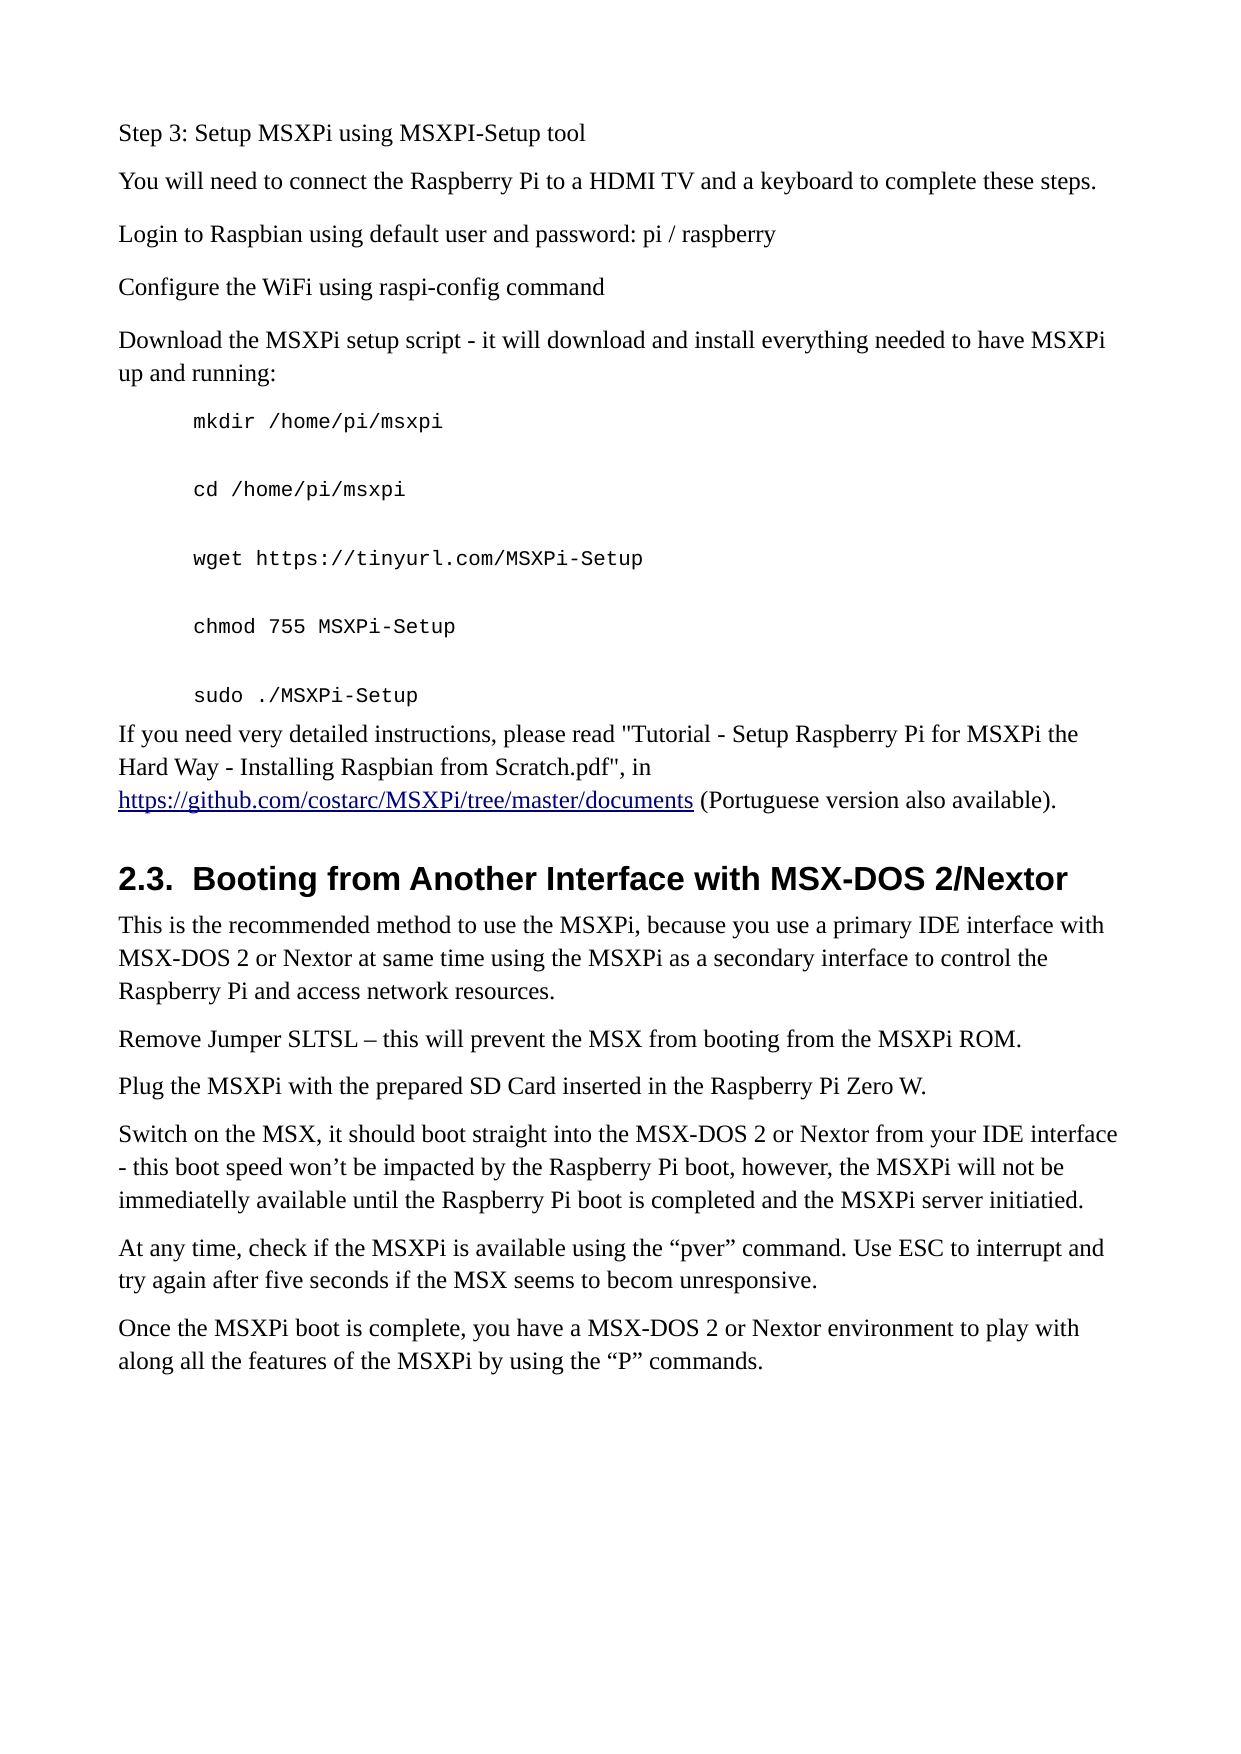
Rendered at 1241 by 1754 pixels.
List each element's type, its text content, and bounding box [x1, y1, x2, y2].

text Configure the WiFi using raspi-config command [118, 272, 1122, 301]
text You will need to connect the Raspberry Pi to a HDMI TV and a keyboard to complete these steps. [118, 166, 1122, 194]
text mkdir /home/pi/msxpi [118, 411, 1122, 434]
text chmod 755 MSXPi-Setup [118, 616, 1122, 640]
text Plug the MSXPi with the prepared SD Card inserted in the Raspberry Pi Zero W. [118, 1071, 1122, 1100]
text Remove Jumper SLTSL – this will prevent the MSX from booting from the MSXPi ROM. [118, 1024, 1122, 1052]
text sudo ./MSXPi-Setup [118, 685, 1122, 709]
text wget https://tinyurl.com/MSXPi-Setup [118, 548, 1122, 572]
text Switch on the MSX, it should boot straight into the MSX-DOS 2 or Nextor from your IDE interface - this boot speed won’t be impacted by the Raspberry Pi boot, however, the MSXPi will not be immediatelly available until the Raspberry Pi boot is completed and the MSXPi server initiatied. [118, 1119, 1122, 1214]
text At any time, check if the MSXPi is available using the “pver” command. Use ESC to interrupt and try again after five seconds if the MSX seems to becom unresponsive. [118, 1233, 1122, 1294]
text This is the recommended method to use the MSXPi, because you use a primary IDE interface with MSX-DOS 2 or Nextor at same time using the MSXPi as a secondary interface to control the Raspberry Pi and access network resources. [118, 910, 1122, 1005]
text If you need very detailed instructions, please read "Tutorial - Setup Raspberry Pi for MSXPi the Hard Way - Installing Raspbian from Scratch.pdf", in https://github.com/costarc/MSXPi/tree/master/documents (Portuguese version also available). [118, 719, 1122, 814]
text Step 3: Setup MSXPi using MSXPI-Setup tool [118, 118, 1122, 147]
text Login to Raspbian using default user and password: pi / raspberry [118, 219, 1122, 247]
subtitle Booting from Another Interface with MSX-DOS 2/Nextor [118, 859, 1122, 898]
text Once the MSXPi boot is complete, you have a MSX-DOS 2 or Nextor environment to play with along all the features of the MSXPi by using the “P” commands. [118, 1313, 1122, 1375]
text Download the MSXPi setup script - it will download and install everything needed to have MSXPi up and running: [118, 325, 1122, 387]
text cd /home/pi/msxpi [118, 479, 1122, 503]
